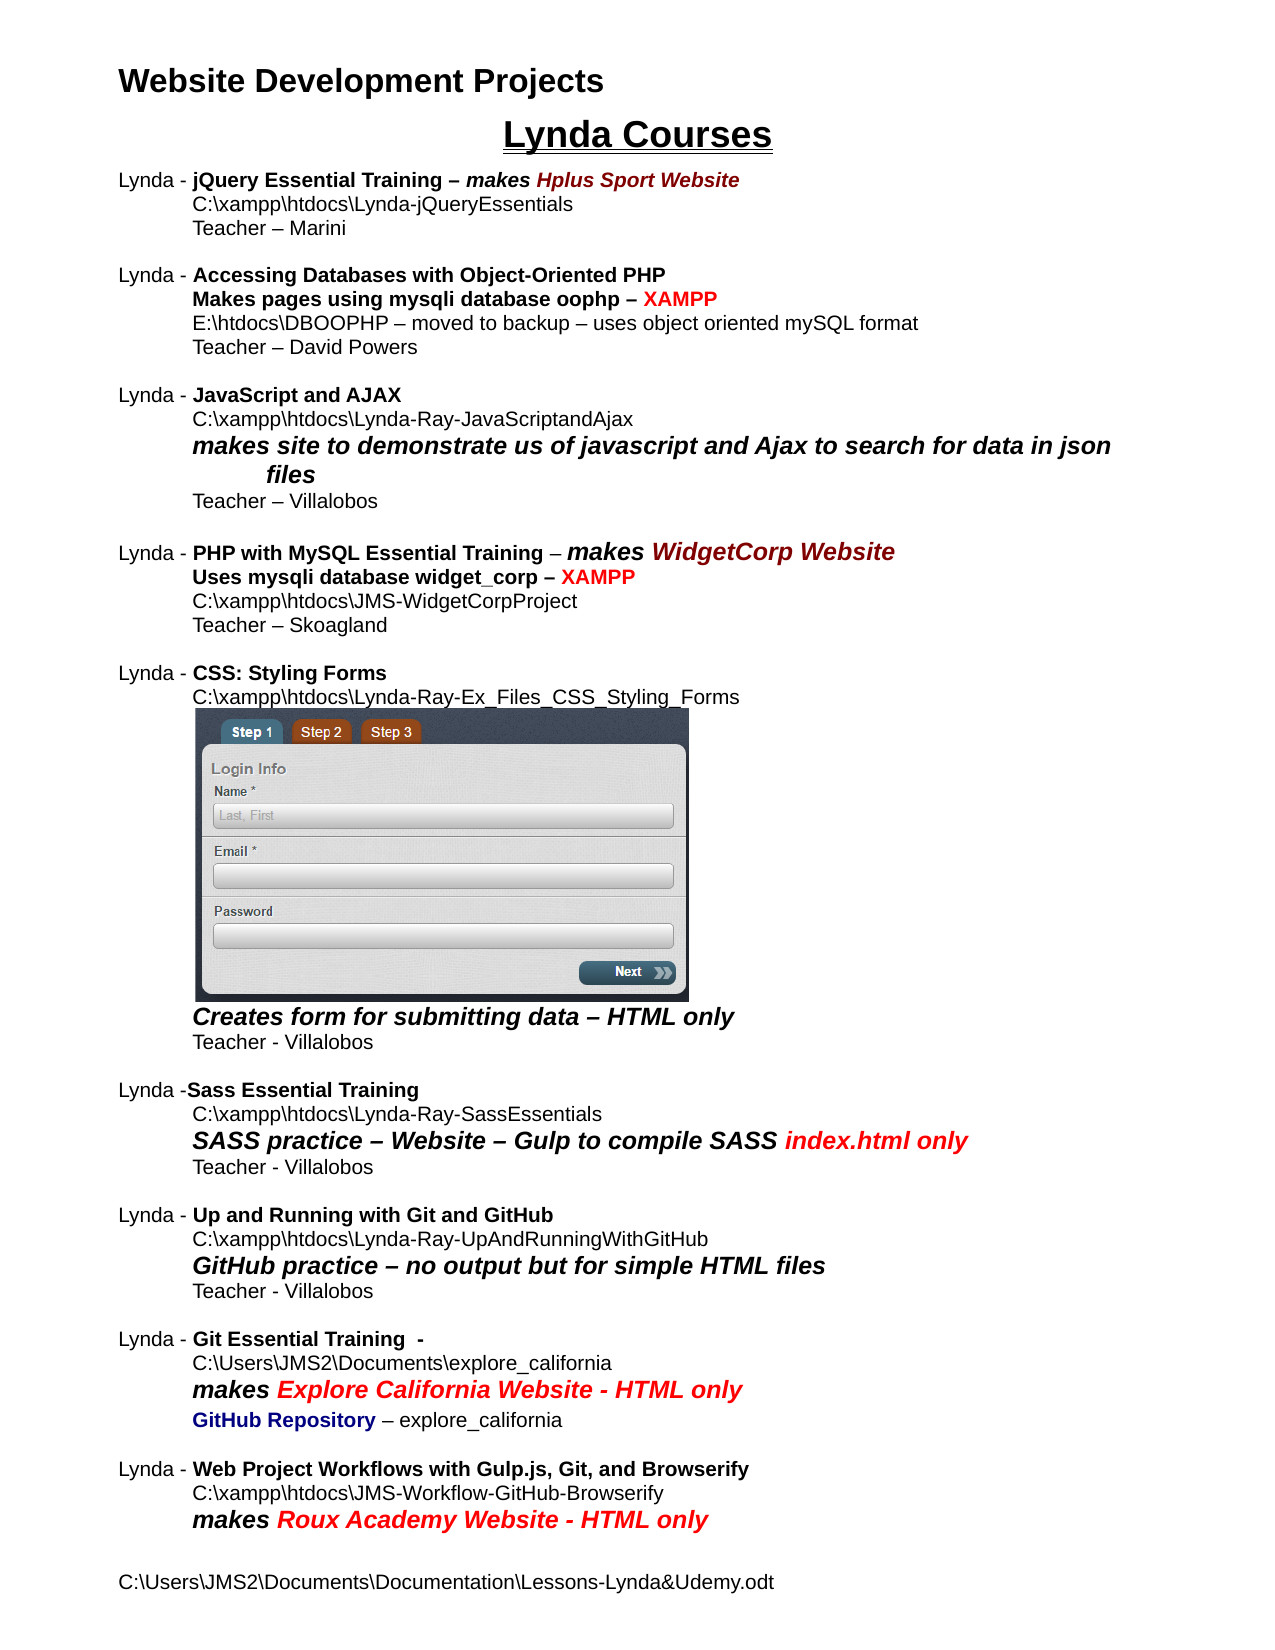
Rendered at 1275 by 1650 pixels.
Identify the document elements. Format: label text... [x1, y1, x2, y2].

text Lynda - Web Project Workflows with Gulp.js, Git, and Browserify [118, 1457, 1157, 1481]
text Creates form for submitting data – HTML only [118, 969, 1157, 1030]
subtitle Website Development Projects [118, 61, 1157, 99]
text E:\htdocs\DBOOPHP – moved to backup – uses object oriented mySQL format [118, 311, 1157, 335]
text GitHub Repository – explore_california [118, 1404, 1157, 1433]
text Lynda - CSS: Styling Forms [118, 661, 1157, 685]
text Teacher – Skoagland [118, 613, 1157, 637]
text Lynda - jQuery Essential Training – makes Hplus Sport Website [118, 167, 1157, 191]
text Teacher - Villalobos [118, 1030, 1157, 1054]
text C:\xampp\htdocs\Lynda-Ray-UpAndRunningWithGitHub [118, 1227, 1157, 1251]
subtitle Lynda Courses [118, 112, 1157, 155]
text GitHub practice – no output but for simple HTML files [118, 1251, 1157, 1279]
text makes Roux Academy Website - HTML only [118, 1504, 1157, 1533]
picture [195, 708, 689, 969]
text Teacher - Villalobos [118, 1279, 1157, 1303]
text C:\xampp\htdocs\JMS-Workflow-GitHub-Browserify [118, 1481, 1157, 1504]
text Teacher – Marini [118, 215, 1157, 239]
text Lynda - PHP with MySQL Essential Training – makes WidgetCorp Website [118, 536, 1157, 565]
text C:\xampp\htdocs\Lynda-Ray-SassEssentials [118, 1102, 1157, 1126]
text makes Explore California Website - HTML only [118, 1375, 1157, 1404]
text Lynda - Up and Running with Git and GitHub [118, 1203, 1157, 1227]
text makes site to demonstrate us of javascript and Ajax to search for data in json files [118, 431, 1157, 488]
text C:\xampp\htdocs\Lynda-Ray-JavaScriptandAjax [118, 407, 1157, 431]
text Lynda - JavaScript and AJAX [118, 383, 1157, 407]
text C:\xampp\htdocs\JMS-WidgetCorpProject [118, 589, 1157, 613]
text SASS practice – Website – Gulp to compile SASS index.html only [118, 1126, 1157, 1155]
text Teacher – David Powers [118, 335, 1157, 359]
text Lynda - Git Essential Training - [118, 1327, 1157, 1351]
text C:\xampp\htdocs\Lynda-Ray-Ex_Files_CSS_Styling_Forms [118, 685, 1157, 709]
text C:\Users\JMS2\Documents\explore_california [118, 1351, 1157, 1375]
text Uses mysqli database widget_corp – XAMPP [118, 565, 1157, 589]
text Makes pages using mysqli database oophp – XAMPP [118, 287, 1157, 311]
text Teacher - Villalobos [118, 1155, 1157, 1179]
text Lynda -Sass Essential Training [118, 1078, 1157, 1102]
text Lynda - Accessing Databases with Object-Oriented PHP [118, 263, 1157, 287]
text C:\xampp\htdocs\Lynda-jQueryEssentials [118, 191, 1157, 215]
text Teacher – Villalobos [118, 488, 1157, 512]
